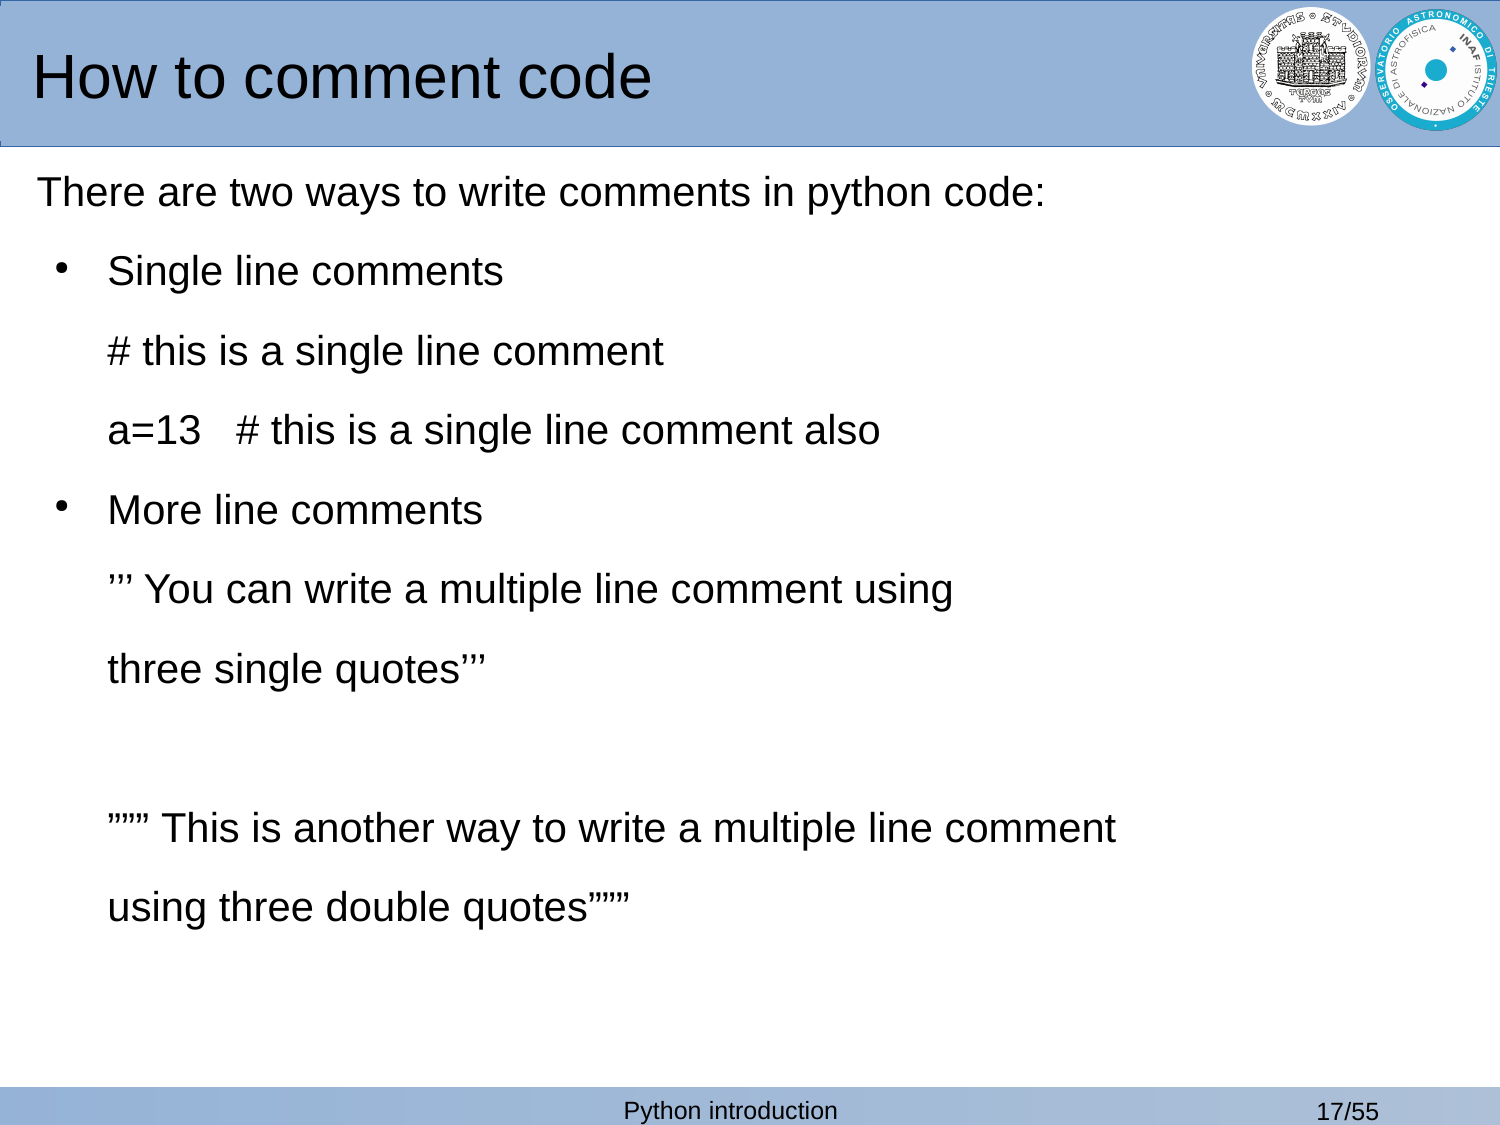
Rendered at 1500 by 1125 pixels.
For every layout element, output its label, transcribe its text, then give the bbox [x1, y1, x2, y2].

list There are two ways to write comments in python code: Single line comments # this is a single line comment a=13 # this is a single line comment also More line comments ’’’ You can write a multiple line comment using three single quotes’’’ ””” This is another way to write a multiple line comment using three double quotes””” [21, 156, 1455, 1030]
text_box How to comment code [0, 5, 1243, 141]
picture [1252, 0, 1500, 156]
